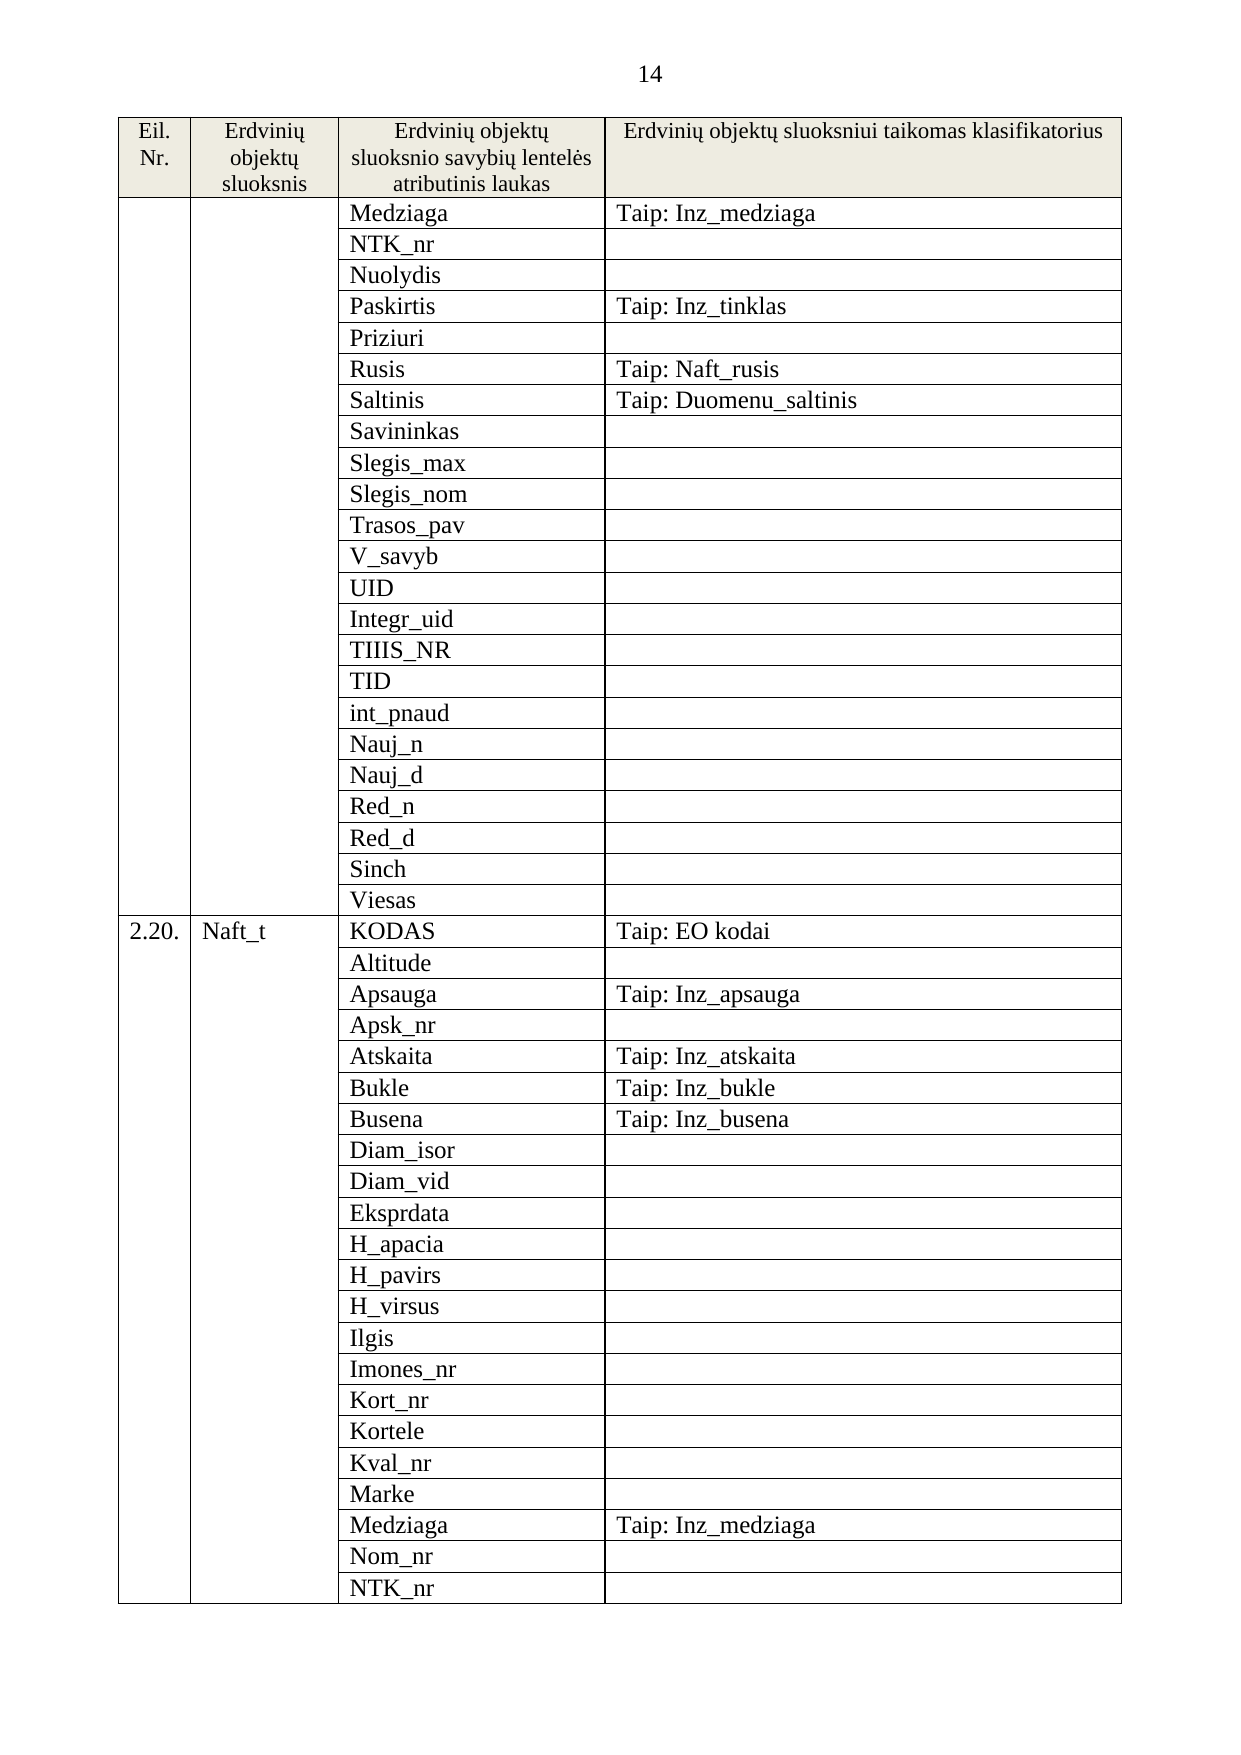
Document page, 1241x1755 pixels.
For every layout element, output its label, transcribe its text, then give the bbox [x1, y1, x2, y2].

table_cell Altitude [339, 948, 604, 978]
table_cell Kort_nr [339, 1385, 604, 1415]
table_cell Nauj_d [339, 760, 604, 790]
table_cell TIIIS_NR [339, 635, 604, 665]
table_cell Sinch [339, 854, 604, 884]
table_cell Rusis [339, 354, 604, 384]
table_cell [606, 229, 1121, 259]
table_cell [606, 479, 1121, 509]
table_cell Taip: Naft_rusis [606, 354, 1121, 384]
table_cell Medziaga [339, 198, 604, 228]
table_cell Bukle [339, 1073, 604, 1103]
table_cell Kval_nr [339, 1448, 604, 1478]
table_cell Apsauga [339, 979, 604, 1009]
table_cell [606, 1573, 1121, 1603]
table_cell [606, 854, 1121, 884]
table_cell [606, 729, 1121, 759]
table_cell Integr_uid [339, 604, 604, 634]
table_cell [606, 666, 1121, 697]
table_cell Red_d [339, 823, 604, 853]
table_cell Naft_t [191, 916, 338, 1603]
table_cell Nauj_n [339, 729, 604, 759]
table_cell [606, 1385, 1121, 1415]
table_cell Apsk_nr [339, 1010, 604, 1040]
table_cell [606, 448, 1121, 478]
table_cell TID [339, 666, 604, 697]
table_cell [606, 885, 1121, 915]
table_cell Busena [339, 1104, 604, 1134]
table_cell H_apacia [339, 1229, 604, 1259]
table_cell Nom_nr [339, 1541, 604, 1572]
table_cell Viesas [339, 885, 604, 915]
table_cell [606, 604, 1121, 634]
table_cell Kortele [339, 1416, 604, 1447]
table_cell [606, 510, 1121, 540]
table_cell Eksprdata [339, 1198, 604, 1228]
table_cell [606, 573, 1121, 603]
table_cell [606, 416, 1121, 447]
table_cell Imones_nr [339, 1354, 604, 1384]
table_cell [119, 198, 190, 915]
table_cell Taip: Inz_atskaita [606, 1041, 1121, 1072]
table_cell Nuolydis [339, 260, 604, 290]
table_cell Taip: Duomenu_saltinis [606, 385, 1121, 415]
table_cell Atskaita [339, 1041, 604, 1072]
table_cell Taip: Inz_busena [606, 1104, 1121, 1134]
table_cell [606, 1198, 1121, 1228]
table_cell UID [339, 573, 604, 603]
table_cell [606, 760, 1121, 790]
table_cell Priziuri [339, 323, 604, 353]
table_cell [606, 1166, 1121, 1197]
table_cell [606, 791, 1121, 822]
table_header Erdvinių objektų sluoksniui taikomas klasifikatorius [606, 118, 1121, 197]
table_cell [606, 698, 1121, 728]
table_cell Medziaga [339, 1510, 604, 1540]
table_cell [606, 635, 1121, 665]
table_cell Paskirtis [339, 291, 604, 322]
table_cell Taip: Inz_bukle [606, 1073, 1121, 1103]
table_cell Ilgis [339, 1323, 604, 1353]
table_cell Taip: Inz_medziaga [606, 1510, 1121, 1540]
table_cell Taip: Inz_medziaga [606, 198, 1121, 228]
table_cell [606, 1229, 1121, 1259]
table_cell NTK_nr [339, 1573, 604, 1603]
table_cell [606, 1260, 1121, 1290]
table_cell V_savyb [339, 541, 604, 572]
table_cell [606, 1416, 1121, 1447]
table_cell 2.20. [119, 916, 190, 1603]
table_cell Slegis_nom [339, 479, 604, 509]
table_cell [606, 1541, 1121, 1572]
table_cell Saltinis [339, 385, 604, 415]
table_cell KODAS [339, 916, 604, 947]
table_cell H_pavirs [339, 1260, 604, 1290]
table_cell [606, 823, 1121, 853]
table_cell [606, 1323, 1121, 1353]
table_cell [606, 1448, 1121, 1478]
table_cell H_virsus [339, 1291, 604, 1322]
table_cell Slegis_max [339, 448, 604, 478]
table_cell Taip: Inz_tinklas [606, 291, 1121, 322]
table_cell [606, 260, 1121, 290]
table_header Eil. Nr. [119, 118, 190, 197]
table_cell [606, 323, 1121, 353]
table_cell [191, 198, 338, 915]
table_cell [606, 1354, 1121, 1384]
table_cell [606, 1479, 1121, 1509]
table_header Erdvinių objektų sluoksnio savybių lentelės atributinis laukas [339, 118, 604, 197]
table_cell Diam_vid [339, 1166, 604, 1197]
table_cell [606, 948, 1121, 978]
table_cell [606, 1291, 1121, 1322]
table_cell int_pnaud [339, 698, 604, 728]
table_cell Marke [339, 1479, 604, 1509]
table_cell [606, 1135, 1121, 1165]
table_cell [606, 1010, 1121, 1040]
table_cell Taip: Inz_apsauga [606, 979, 1121, 1009]
table_cell Taip: EO kodai [606, 916, 1121, 947]
table_cell Trasos_pav [339, 510, 604, 540]
table_cell NTK_nr [339, 229, 604, 259]
table_cell [606, 541, 1121, 572]
table_cell Red_n [339, 791, 604, 822]
table_header Erdvinių objektų sluoksnis [191, 118, 338, 197]
table_cell Diam_isor [339, 1135, 604, 1165]
table_cell Savininkas [339, 416, 604, 447]
